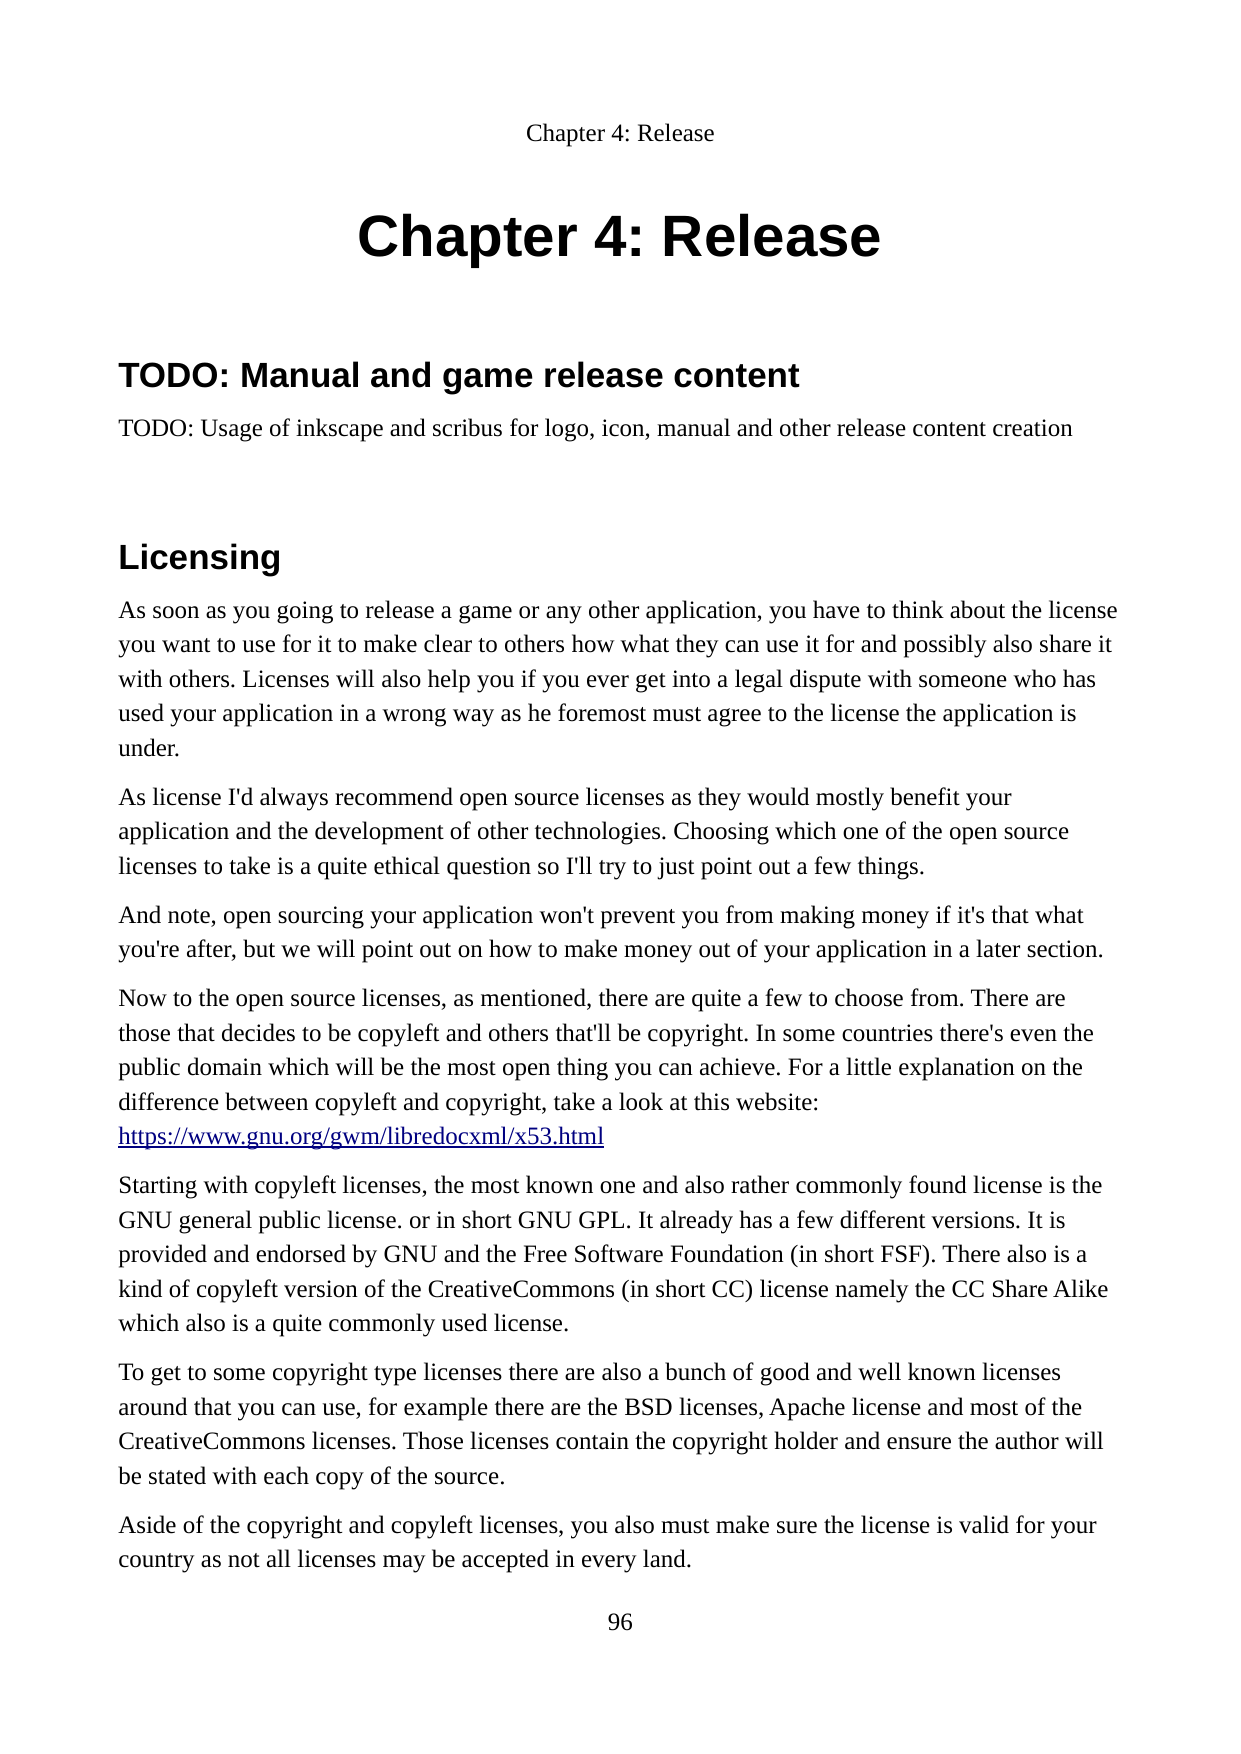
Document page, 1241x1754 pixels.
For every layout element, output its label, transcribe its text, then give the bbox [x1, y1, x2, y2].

text TODO: Usage of inkscape and scribus for logo, icon, manual and other release content creation [118, 413, 1122, 442]
subtitle Licensing [118, 536, 1122, 576]
text As license I'd always recommend open source licenses as they would mostly benefit your application and the development of other technologies. Choosing which one of the open source licenses to take is a quite ethical question so I'll try to just point out a few things. [118, 782, 1122, 879]
subtitle Chapter 4: Release [118, 201, 1122, 268]
subtitle TODO: Manual and game release content [118, 355, 1122, 395]
text Aside of the copyright and copyleft licenses, you also must make sure the license is valid for your country as not all licenses may be accepted in every land. [118, 1510, 1122, 1573]
text As soon as you going to release a game or any other application, you have to think about the license you want to use for it to make clear to others how what they can use it for and possibly also share it with others. Licenses will also help you if you ever get into a legal dispute with someone who has used your application in a wrong way as he foremost must agree to the license the application is under. [118, 595, 1122, 761]
text Now to the open source licenses, as mentioned, there are quite a few to choose from. There are those that decides to be copyleft and others that'll be copyright. In some countries there's even the public domain which will be the most open thing you can achieve. For a little explanation on the difference between copyleft and copyright, take a look at this website: https://www.gnu.org/gwm/libredocxml/x53.html [118, 983, 1122, 1150]
text And note, open sourcing your application won't prevent you from making money if it's that what you're after, but we will point out on how to make money out of your application in a later section. [118, 900, 1122, 963]
text Starting with copyleft licenses, the most known one and also rather commonly found license is the GNU general public license. or in short GNU GPL. It already has a few different versions. It is provided and endorsed by GNU and the Free Software Foundation (in short FSF). There also is a kind of copyleft version of the CreativeCommons (in short CC) license namely the CC Share Alike which also is a quite commonly used license. [118, 1170, 1122, 1337]
text To get to some copyright type licenses there are also a bunch of good and well known licenses around that you can use, for example there are the BSD licenses, Apache license and most of the CreativeCommons licenses. Those licenses contain the copyright holder and ensure the author will be stated with each copy of the source. [118, 1357, 1122, 1489]
